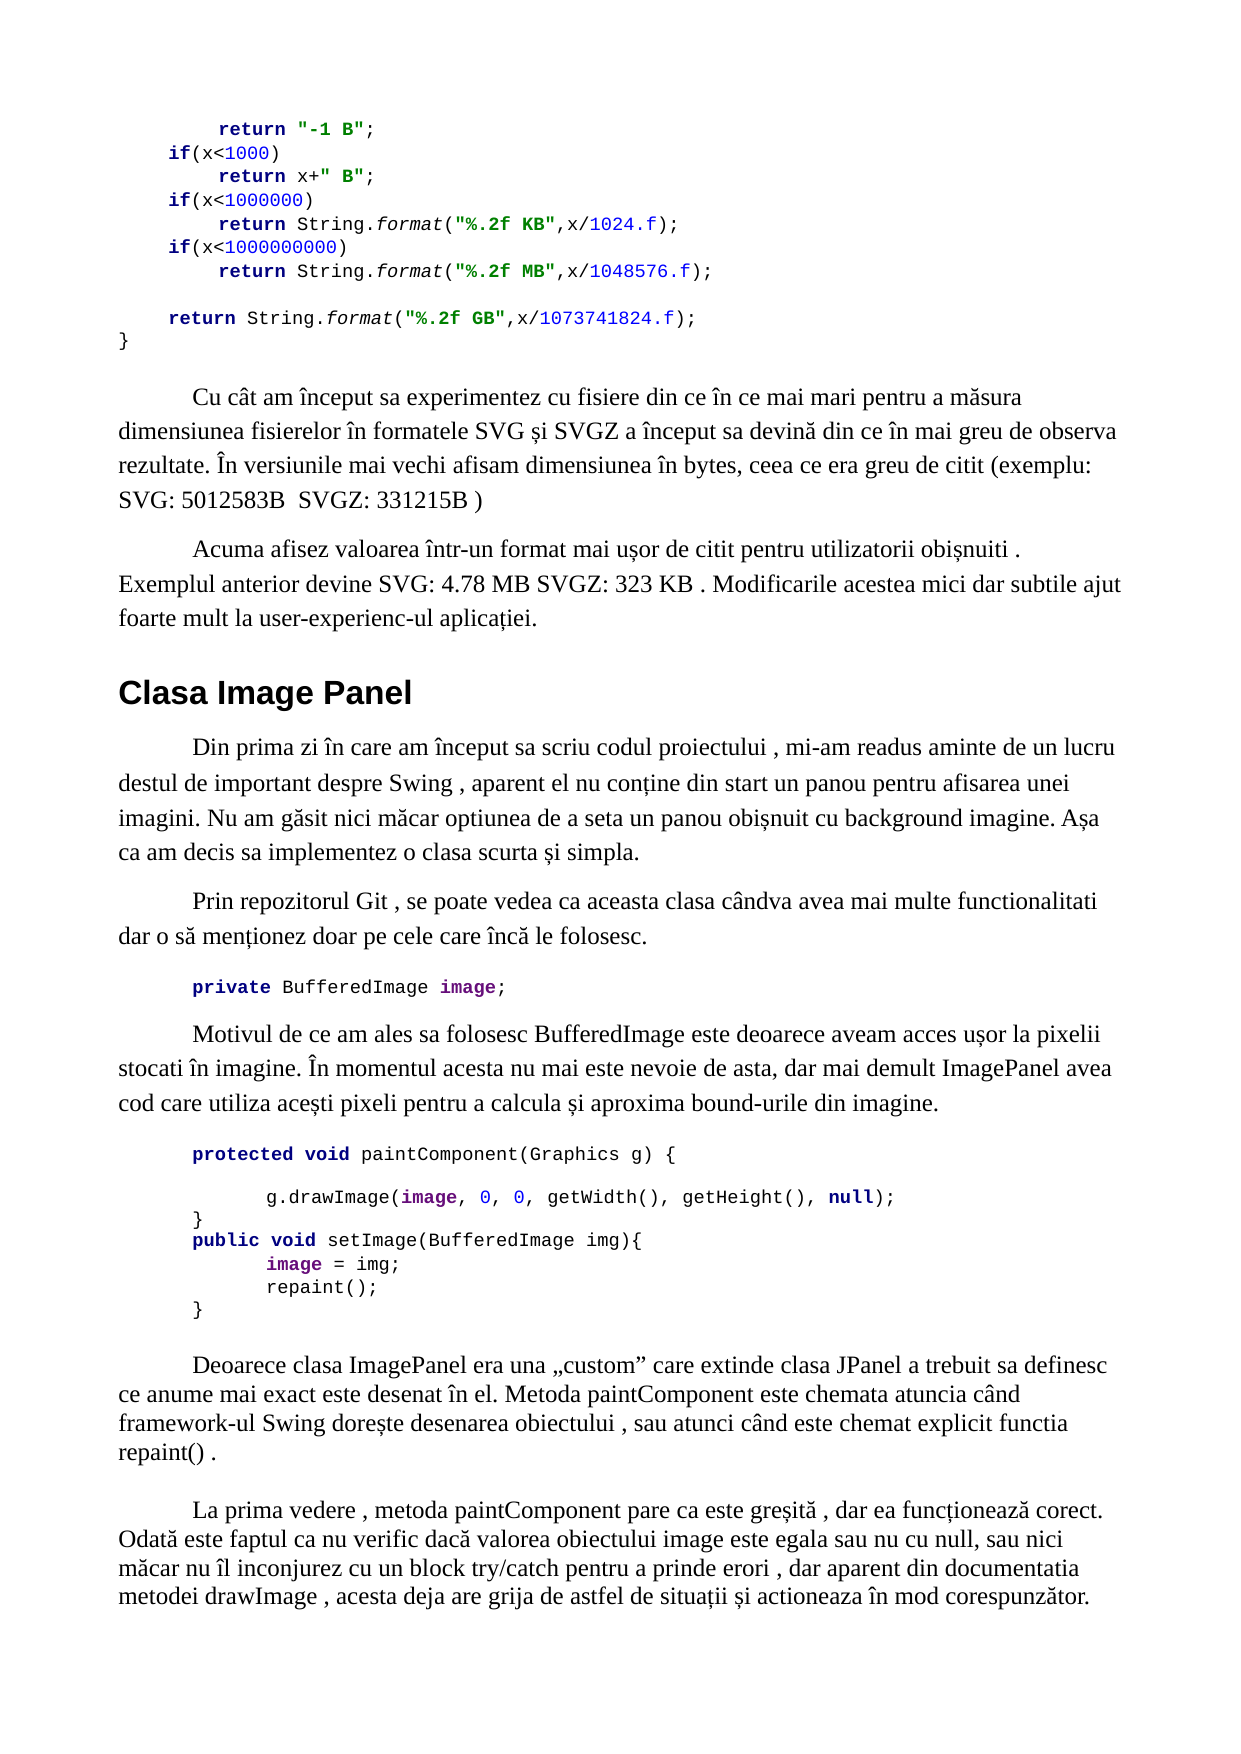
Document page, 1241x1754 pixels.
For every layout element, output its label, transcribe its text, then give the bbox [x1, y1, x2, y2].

text return String.format("%.2f MB",x/1048576.f); [118, 260, 1122, 284]
text return String.format("%.2f KB",x/1024.f); [118, 213, 1122, 236]
text Cu cât am început sa experimentez cu fisiere din ce în ce mai mari pentru a măsura dimensiunea fisierelor în formatele SVG și SVGZ a început sa devină din ce în mai greu de observa rezultate. În versiunile mai vechi afisam dimensiunea în bytes, ceea ce era greu de citit (exemplu: SVG: 5012583B SVGZ: 331215B ) [118, 382, 1122, 514]
text Acuma afisez valoarea într-un format mai ușor de citit pentru utilizatorii obișnuiti . Exemplul anterior devine SVG: 4.78 MB SVGZ: 323 KB . Modificarile acestea mici dar subtile ajut foarte mult la user-experienc-ul aplicației. [118, 534, 1122, 632]
subtitle Clasa Image Panel [118, 673, 1122, 712]
text } [118, 1300, 1122, 1321]
text } [118, 331, 1122, 352]
text protected void paintComponent(Graphics g) { [118, 1137, 1122, 1166]
text return x+" B"; [118, 165, 1122, 189]
text private BufferedImage image; [118, 970, 1122, 999]
text Deoarece clasa ImagePanel era una „custom” care extinde clasa JPanel a trebuit sa definesc ce anume mai exact este desenat în el. Metoda paintComponent este chemata atuncia când framework-ul Swing dorește desenarea obiectului , sau atunci când este chemat explicit functia repaint() . [118, 1351, 1122, 1466]
text image = img; [118, 1252, 1122, 1276]
text if(x<1000000000) [118, 236, 1122, 260]
text repaint(); [118, 1276, 1122, 1300]
text Din prima zi în care am început sa scriu codul proiectului , mi-am readus aminte de un lucru destul de important despre Swing , aparent el nu conține din start un panou pentru afisarea unei imagini. Nu am găsit nici măcar optiunea de a seta un panou obișnuit cu background imagine. Așa ca am decis sa implementez o clasa scurta și simpla. [118, 724, 1122, 866]
text } [118, 1210, 1122, 1231]
text Prin repozitorul Git , se poate vedea ca aceasta clasa cândva avea mai multe functionalitati dar o să menționez doar pe cele care încă le folosesc. [118, 886, 1122, 949]
text return "-1 B"; [118, 118, 1122, 142]
text if(x<1000) [118, 142, 1122, 165]
text if(x<1000000) [118, 189, 1122, 213]
text public void setImage(BufferedImage img){ [118, 1231, 1122, 1252]
text g.drawImage(image, 0, 0, getWidth(), getHeight(), null); [118, 1186, 1122, 1210]
text La prima vedere , metoda paintComponent pare ca este greșită , dar ea funcționează corect. Odată este faptul ca nu verific dacă valorea obiectului image este egala sau nu cu null, sau nici măcar nu îl inconjurez cu un block try/catch pentru a prinde erori , dar aparent din documentatia metodei drawImage , acesta deja are grija de astfel de situații și actioneaza în mod corespunzător. [118, 1495, 1122, 1610]
text Motivul de ce am ales sa folosesc BufferedImage este deoarece aveam acces ușor la pixelii stocati în imagine. În momentul acesta nu mai este nevoie de asta, dar mai demult ImagePanel avea cod care utiliza acești pixeli pentru a calcula și aproxima bound-urile din imagine. [118, 1019, 1122, 1117]
text return String.format("%.2f GB",x/1073741824.f); [118, 307, 1122, 331]
